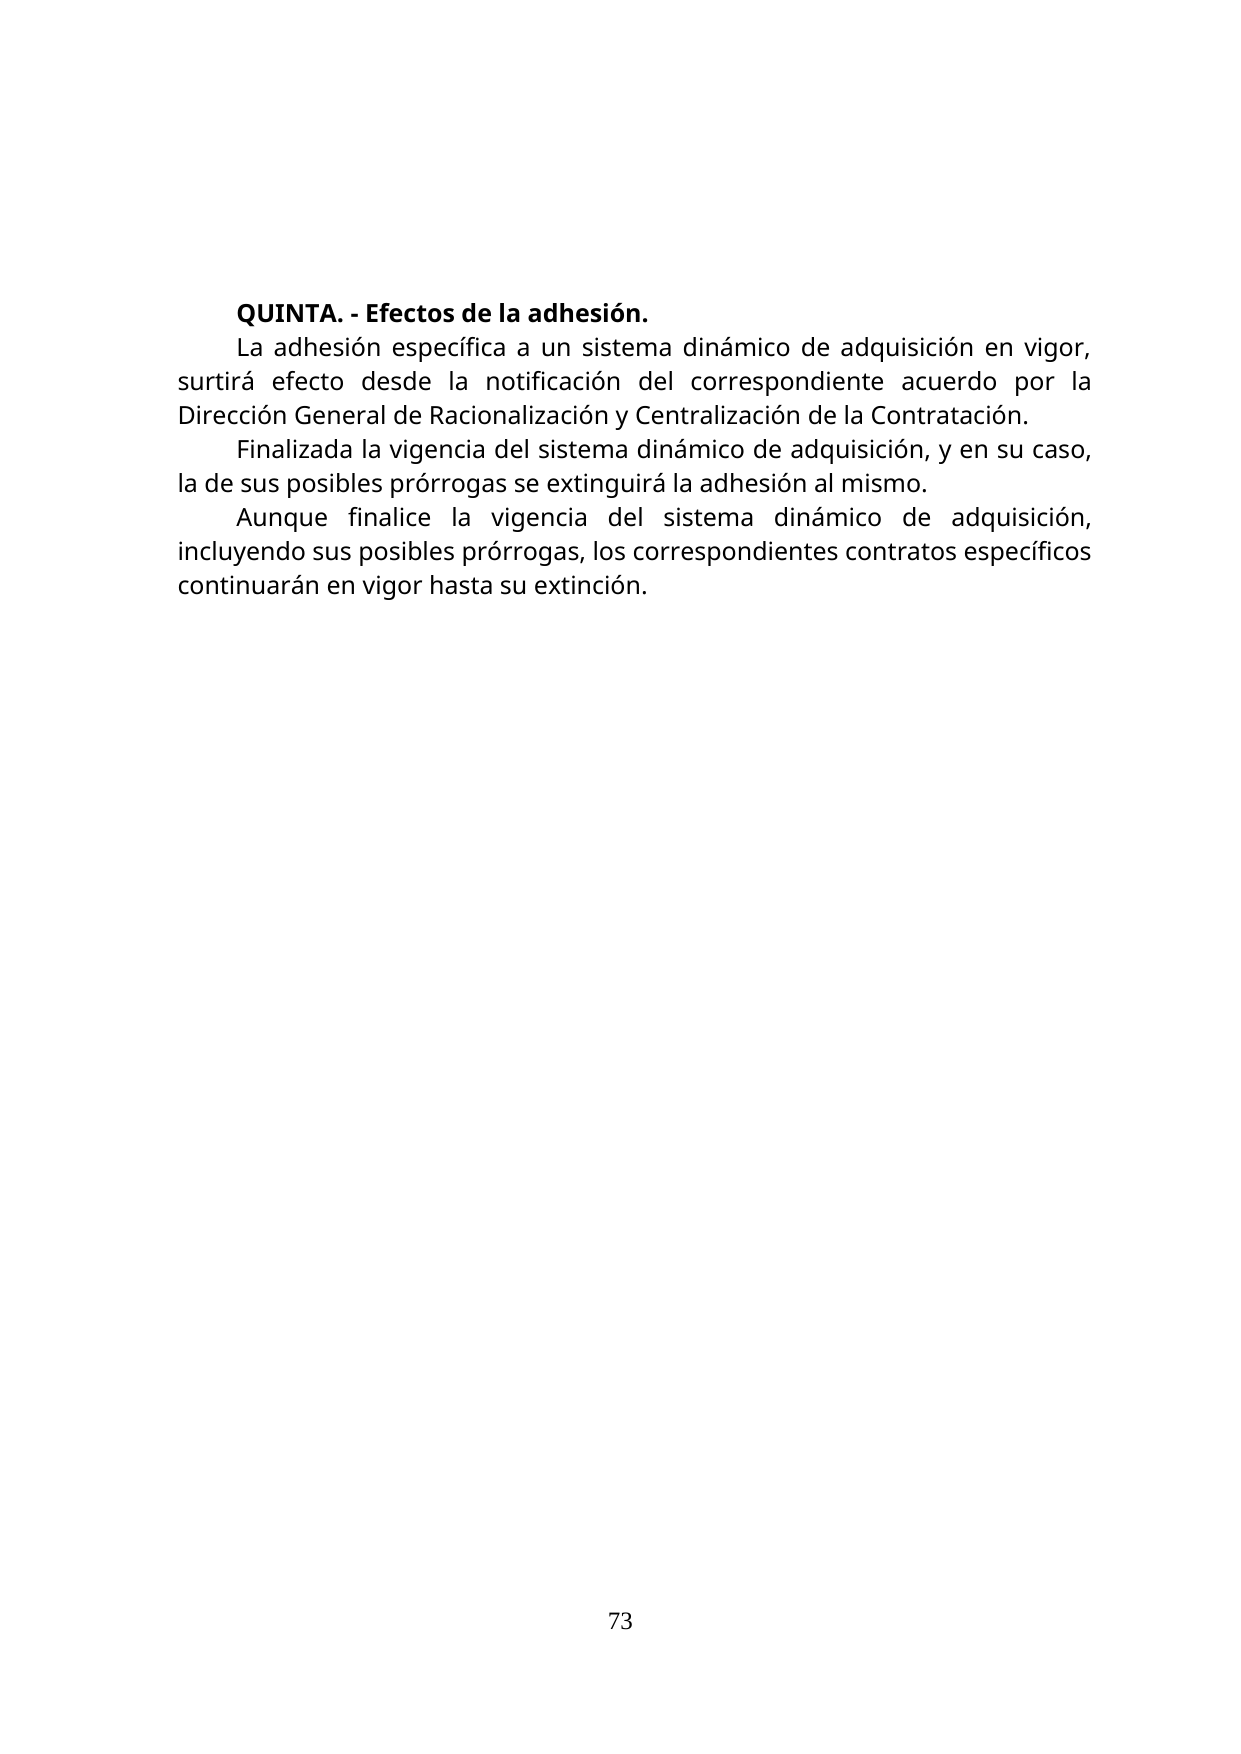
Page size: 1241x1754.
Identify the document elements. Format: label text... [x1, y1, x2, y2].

text La adhesión específica a un sistema dinámico de adquisición en vigor, surtirá efecto desde la notificación del correspondiente acuerdo por la Dirección General de Racionalización y Centralización de la Contratación. [177, 329, 1093, 432]
text Finalizada la vigencia del sistema dinámico de adquisición, y en su caso, la de sus posibles prórrogas se extinguirá la adhesión al mismo. [177, 432, 1093, 500]
text Aunque finalice la vigencia del sistema dinámico de adquisición, incluyendo sus posibles prórrogas, los correspondientes contratos específicos continuarán en vigor hasta su extinción. [177, 500, 1093, 602]
text QUINTA. - Efectos de la adhesión. [177, 295, 1093, 329]
